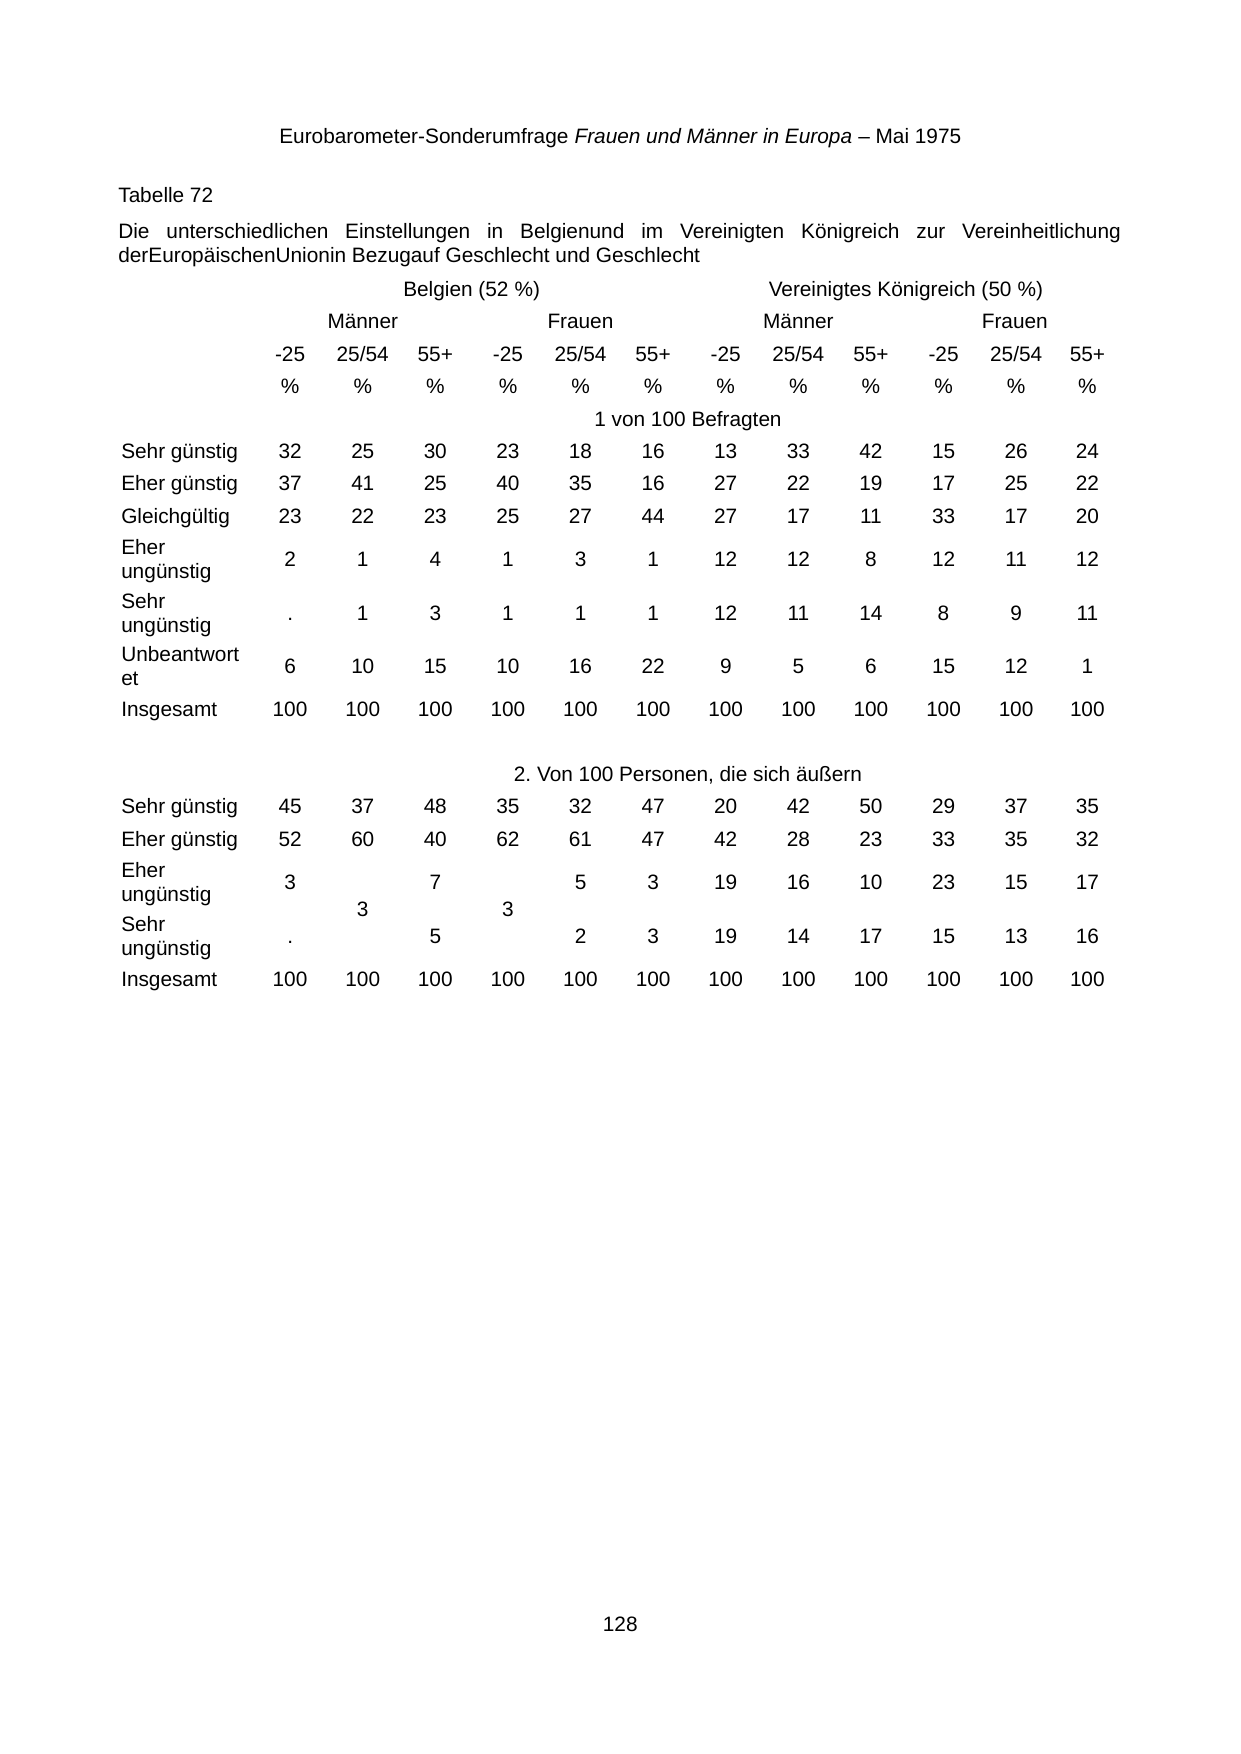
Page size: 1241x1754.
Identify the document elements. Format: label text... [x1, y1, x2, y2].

table_cell 55+ [1052, 338, 1122, 370]
table_cell % [617, 370, 689, 402]
table_cell 32 [1052, 823, 1122, 855]
table_cell 55+ [834, 338, 907, 370]
table_cell 1 von 100 Befragten [254, 402, 1122, 434]
table_cell [617, 725, 689, 758]
table_cell 32 [544, 790, 617, 823]
table_cell 100 [762, 963, 834, 995]
table_header Belgien (52 %) [254, 273, 689, 305]
table_cell 17 [980, 499, 1052, 532]
table_cell [118, 402, 253, 434]
table_cell 17 [1052, 855, 1122, 909]
table_cell 29 [907, 790, 979, 823]
table_cell 19 [834, 467, 907, 499]
table_cell 100 [254, 693, 326, 725]
table_cell 52 [254, 823, 326, 855]
table_cell 25 [326, 435, 399, 467]
table_cell 100 [617, 963, 689, 995]
table_cell [118, 370, 253, 402]
table_cell 33 [907, 499, 979, 532]
table_cell 100 [834, 693, 907, 725]
table_cell -25 [907, 338, 979, 370]
table_cell 40 [471, 467, 544, 499]
table_cell 100 [254, 963, 326, 995]
table_cell 5 [762, 639, 834, 693]
table_cell 25 [399, 467, 471, 499]
table_cell 35 [471, 790, 544, 823]
table_cell [1052, 725, 1122, 758]
table_cell 3 [617, 909, 689, 962]
table_cell [907, 725, 979, 758]
table_cell [118, 758, 253, 790]
table_cell [254, 725, 326, 758]
table_cell 1 [544, 586, 617, 639]
table_cell 27 [544, 499, 617, 532]
table_cell 11 [1052, 586, 1122, 639]
table_cell 11 [762, 586, 834, 639]
table_cell 50 [834, 790, 907, 823]
table_cell 55+ [399, 338, 471, 370]
table_cell 13 [689, 435, 762, 467]
table_cell Eher ungünstig [118, 532, 253, 586]
table_cell 37 [254, 467, 326, 499]
table_cell Männer [689, 305, 907, 337]
table_cell 23 [471, 435, 544, 467]
table_cell 100 [762, 693, 834, 725]
table_cell 61 [544, 823, 617, 855]
table_cell Gleichgültig [118, 499, 253, 532]
table_cell % [689, 370, 762, 402]
table_cell 25/54 [980, 338, 1052, 370]
table_cell 100 [1052, 693, 1122, 725]
table_cell % [762, 370, 834, 402]
table_cell 8 [834, 532, 907, 586]
table_cell . [254, 586, 326, 639]
table_cell 100 [907, 963, 979, 995]
table_cell 22 [762, 467, 834, 499]
table_cell 12 [907, 532, 979, 586]
table_cell 9 [980, 586, 1052, 639]
table_cell 37 [326, 790, 399, 823]
table_cell Sehr ungünstig [118, 586, 253, 639]
table_cell 100 [1052, 963, 1122, 995]
table_cell 7 [399, 855, 471, 909]
table_cell 19 [689, 909, 762, 962]
table_cell . [254, 909, 326, 962]
table_cell 12 [1052, 532, 1122, 586]
table_cell Insgesamt [118, 963, 253, 995]
table_cell 22 [1052, 467, 1122, 499]
table_cell 100 [471, 963, 544, 995]
table_cell 60 [326, 823, 399, 855]
table_cell -25 [471, 338, 544, 370]
table_cell 27 [689, 499, 762, 532]
table_cell [471, 725, 544, 758]
table_cell 100 [326, 693, 399, 725]
table_cell 20 [689, 790, 762, 823]
table_cell -25 [254, 338, 326, 370]
table_cell Unbeantwortet [118, 639, 253, 693]
table_cell 16 [617, 435, 689, 467]
table_cell 35 [980, 823, 1052, 855]
table_cell 3 [544, 532, 617, 586]
table_cell 15 [399, 639, 471, 693]
table_cell Sehr günstig [118, 435, 253, 467]
table_cell [689, 725, 762, 758]
table_cell [762, 725, 834, 758]
table_cell 3 [254, 855, 326, 909]
table_cell 100 [326, 963, 399, 995]
table_cell 22 [326, 499, 399, 532]
table_cell 47 [617, 790, 689, 823]
table_cell 100 [907, 693, 979, 725]
table_cell 100 [544, 963, 617, 995]
table_cell 2 [544, 909, 617, 962]
table_cell 16 [762, 855, 834, 909]
table_cell 16 [544, 639, 617, 693]
table_cell 8 [907, 586, 979, 639]
table_cell 12 [689, 586, 762, 639]
table_cell 27 [689, 467, 762, 499]
table_cell % [326, 370, 399, 402]
table_cell 45 [254, 790, 326, 823]
table_cell 13 [980, 909, 1052, 962]
table_cell 100 [980, 693, 1052, 725]
table_cell [544, 725, 617, 758]
table_cell 62 [471, 823, 544, 855]
table_cell 33 [762, 435, 834, 467]
table_cell [326, 725, 399, 758]
table_cell 9 [689, 639, 762, 693]
table_cell 1 [471, 586, 544, 639]
table_cell 15 [907, 909, 979, 962]
table_cell 3 [326, 855, 399, 962]
table_cell 32 [254, 435, 326, 467]
table_cell 23 [834, 823, 907, 855]
table_cell [834, 725, 907, 758]
table_cell 11 [834, 499, 907, 532]
table_cell 25/54 [326, 338, 399, 370]
table_cell 100 [399, 963, 471, 995]
table_cell 100 [617, 693, 689, 725]
table_cell 23 [907, 855, 979, 909]
table_cell 100 [399, 693, 471, 725]
table_cell 25 [471, 499, 544, 532]
table_cell 35 [1052, 790, 1122, 823]
table_cell 17 [834, 909, 907, 962]
table_cell [118, 305, 253, 337]
table_cell [399, 725, 471, 758]
table_header [118, 273, 253, 305]
table_cell 26 [980, 435, 1052, 467]
table_cell 100 [471, 693, 544, 725]
table_cell % [980, 370, 1052, 402]
table_cell 100 [544, 693, 617, 725]
text Die unterschiedlichen Einstellungen in Belgienund im Vereinigten Königreich zur Vereinheitlichung derEuropäischenUnionin Bezugauf Geschlecht und Geschlecht [118, 219, 1122, 267]
table_cell 2. Von 100 Personen, die sich äußern [254, 758, 1122, 790]
table_cell 10 [834, 855, 907, 909]
table_cell 16 [1052, 909, 1122, 962]
table_cell 12 [689, 532, 762, 586]
table_cell 15 [907, 435, 979, 467]
table_cell 47 [617, 823, 689, 855]
table_cell 4 [399, 532, 471, 586]
table_cell Sehr ungünstig [118, 909, 253, 962]
table_cell 28 [762, 823, 834, 855]
table_cell 11 [980, 532, 1052, 586]
text Tabelle 72 [118, 183, 1122, 207]
table_header Vereinigtes Königreich (50 %) [689, 273, 1122, 305]
table_cell Sehr günstig [118, 790, 253, 823]
table_cell 48 [399, 790, 471, 823]
table_cell 37 [980, 790, 1052, 823]
table_cell 14 [762, 909, 834, 962]
table_cell 1 [1052, 639, 1122, 693]
table_cell 3 [471, 855, 544, 962]
table_cell 6 [834, 639, 907, 693]
table_cell 17 [907, 467, 979, 499]
table_cell % [544, 370, 617, 402]
table_cell Eher günstig [118, 467, 253, 499]
table_cell 10 [471, 639, 544, 693]
table_cell 42 [834, 435, 907, 467]
table_cell 15 [907, 639, 979, 693]
table_cell 41 [326, 467, 399, 499]
table_cell % [834, 370, 907, 402]
table_cell 3 [617, 855, 689, 909]
table_cell 12 [980, 639, 1052, 693]
table_cell 23 [399, 499, 471, 532]
table_cell 44 [617, 499, 689, 532]
table_cell 18 [544, 435, 617, 467]
table_cell [118, 725, 253, 758]
table_cell 24 [1052, 435, 1122, 467]
table_cell 1 [617, 532, 689, 586]
table_cell % [254, 370, 326, 402]
table_cell 1 [617, 586, 689, 639]
table_cell Eher ungünstig [118, 855, 253, 909]
table_cell Frauen [907, 305, 1122, 337]
table_cell 19 [689, 855, 762, 909]
table_cell % [471, 370, 544, 402]
table_cell 25/54 [762, 338, 834, 370]
table_cell 5 [544, 855, 617, 909]
table_cell 20 [1052, 499, 1122, 532]
table_cell 25/54 [544, 338, 617, 370]
table_cell Frauen [471, 305, 689, 337]
table_cell 1 [326, 586, 399, 639]
table_cell Insgesamt [118, 693, 253, 725]
table_cell 1 [471, 532, 544, 586]
table_cell [118, 338, 253, 370]
table_cell 42 [689, 823, 762, 855]
table_cell 35 [544, 467, 617, 499]
table_cell 15 [980, 855, 1052, 909]
table_cell 2 [254, 532, 326, 586]
table_cell 40 [399, 823, 471, 855]
table_cell 33 [907, 823, 979, 855]
table_cell 25 [980, 467, 1052, 499]
table_cell 3 [399, 586, 471, 639]
table_cell 16 [617, 467, 689, 499]
table_cell 30 [399, 435, 471, 467]
table_cell 1 [326, 532, 399, 586]
table_cell Eher günstig [118, 823, 253, 855]
table_cell 100 [689, 693, 762, 725]
table_cell 22 [617, 639, 689, 693]
table_cell 55+ [617, 338, 689, 370]
table_cell 100 [834, 963, 907, 995]
table_cell 23 [254, 499, 326, 532]
table_cell 17 [762, 499, 834, 532]
table_cell 10 [326, 639, 399, 693]
table_cell [980, 725, 1052, 758]
table_cell -25 [689, 338, 762, 370]
table_cell 5 [399, 909, 471, 962]
table_cell 14 [834, 586, 907, 639]
table_cell % [399, 370, 471, 402]
table_cell 42 [762, 790, 834, 823]
table_cell 12 [762, 532, 834, 586]
table_cell % [907, 370, 979, 402]
table_cell Männer [254, 305, 471, 337]
table_cell 100 [980, 963, 1052, 995]
table_cell % [1052, 370, 1122, 402]
table_cell 100 [689, 963, 762, 995]
table_cell 6 [254, 639, 326, 693]
